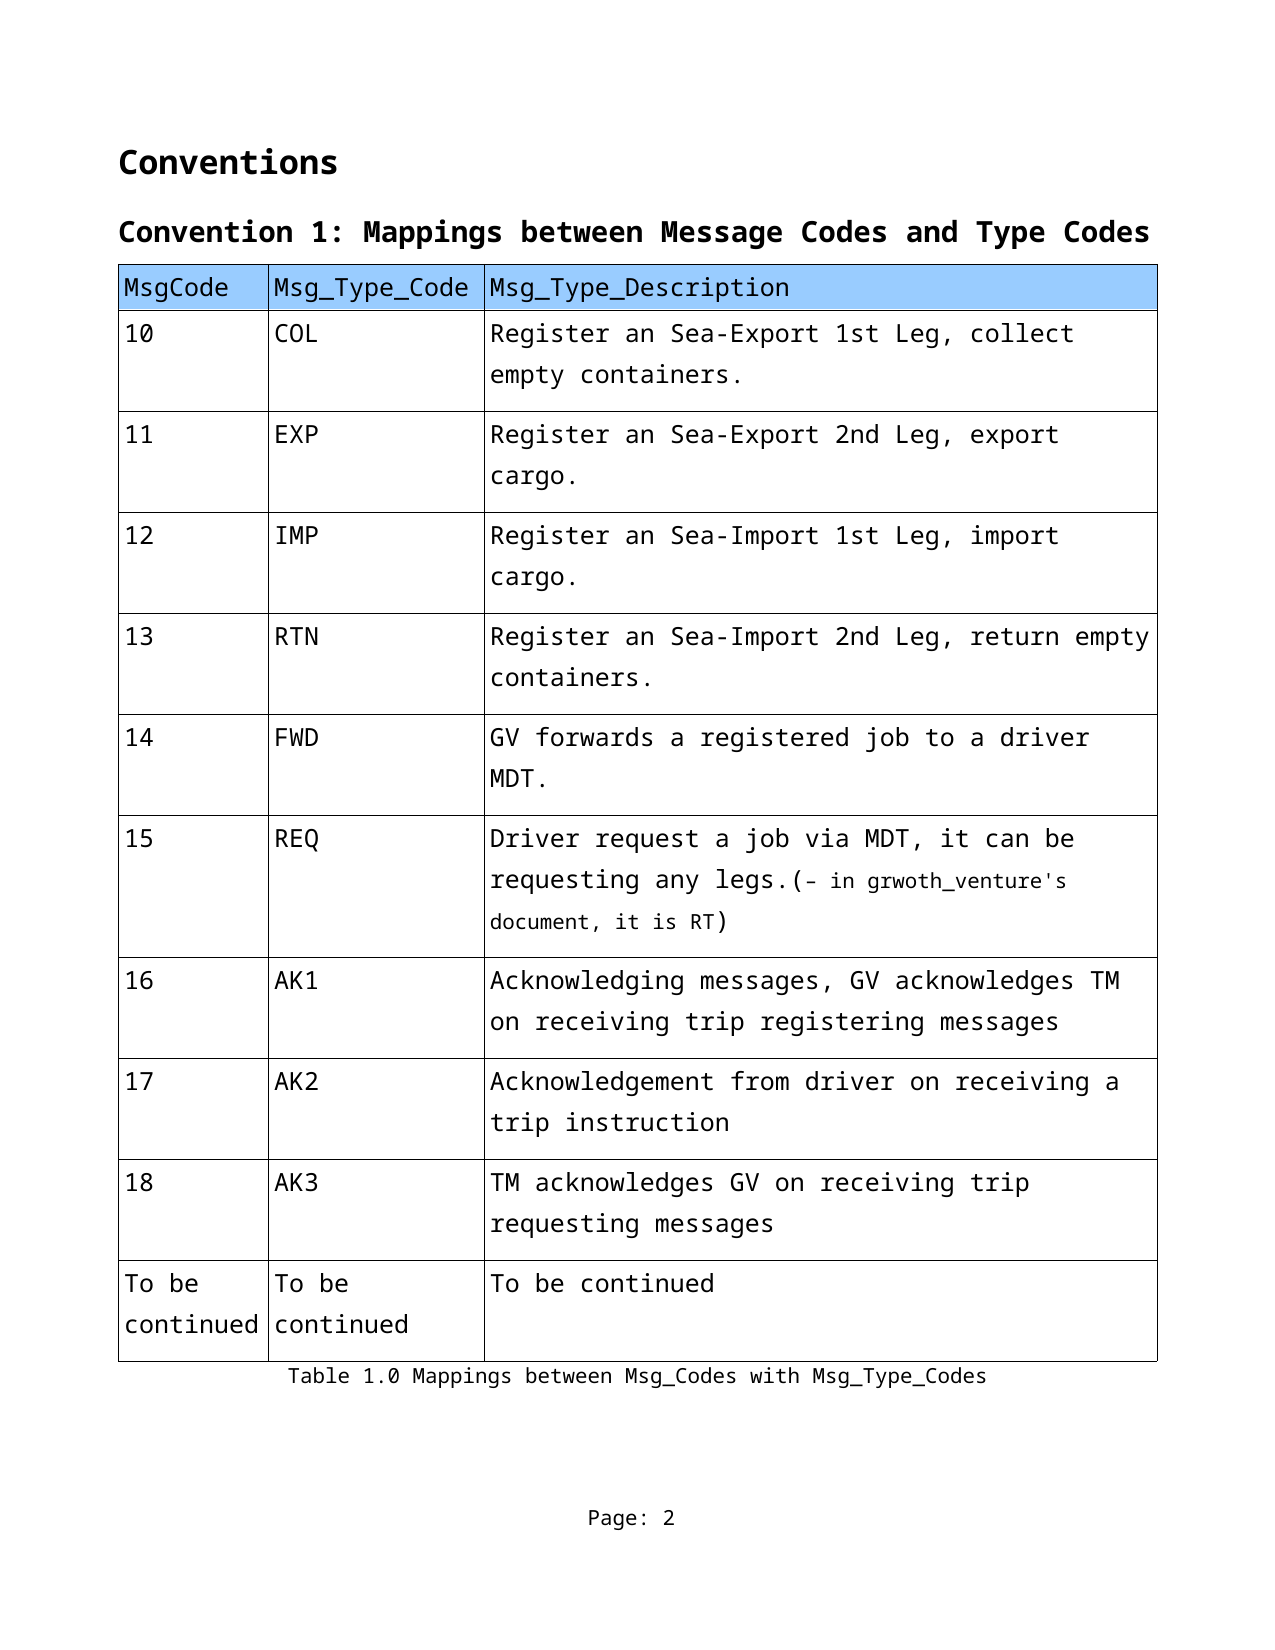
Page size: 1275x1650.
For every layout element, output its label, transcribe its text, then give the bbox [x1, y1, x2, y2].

table_cell 18 [119, 1160, 268, 1260]
table_cell Acknowledgement from driver on receiving a trip instruction [485, 1059, 1157, 1159]
table_cell IMP [269, 513, 484, 613]
table_cell 11 [119, 412, 268, 512]
table_cell 10 [119, 311, 268, 411]
table_cell TM acknowledges GV on receiving trip requesting messages [485, 1160, 1157, 1260]
table_cell AK3 [269, 1160, 484, 1260]
table_cell REQ [269, 816, 484, 957]
table_cell 12 [119, 513, 268, 613]
table_cell 17 [119, 1059, 268, 1159]
table_cell 15 [119, 816, 268, 957]
table_cell Register an Sea-Import 2nd Leg, return empty containers. [485, 614, 1157, 714]
table_cell To be continued [269, 1261, 484, 1361]
table_cell To be continued [485, 1261, 1157, 1361]
table_cell COL [269, 311, 484, 411]
table_cell EXP [269, 412, 484, 512]
table_cell RTN [269, 614, 484, 714]
table_cell GV forwards a registered job to a driver MDT. [485, 715, 1157, 815]
subtitle Convention 1: Mappings between Message Codes and Type Codes [118, 212, 1157, 251]
table_cell AK1 [269, 958, 484, 1058]
table_cell 13 [119, 614, 268, 714]
table_cell FWD [269, 715, 484, 815]
table_cell Register an Sea-Export 1st Leg, collect empty containers. [485, 311, 1157, 411]
table_cell Register an Sea-Import 1st Leg, import cargo. [485, 513, 1157, 613]
text Table 1.0 Mappings between Msg_Codes with Msg_Type_Codes [118, 1362, 1157, 1389]
table_cell Register an Sea-Export 2nd Leg, export cargo. [485, 412, 1157, 512]
table_cell To be continued [119, 1261, 268, 1361]
table_cell Acknowledging messages, GV acknowledges TM on receiving trip registering messages [485, 958, 1157, 1058]
table_header Msg_Type_Code [269, 265, 484, 309]
table_header Msg_Type_Description [485, 265, 1157, 309]
table_cell 14 [119, 715, 268, 815]
subtitle Conventions [118, 139, 1157, 185]
table_cell AK2 [269, 1059, 484, 1159]
table_cell Driver request a job via MDT, it can be requesting any legs.(– in grwoth_venture's document, it is RT) [485, 816, 1157, 957]
table_header MsgCode [119, 265, 268, 309]
table_cell 16 [119, 958, 268, 1058]
